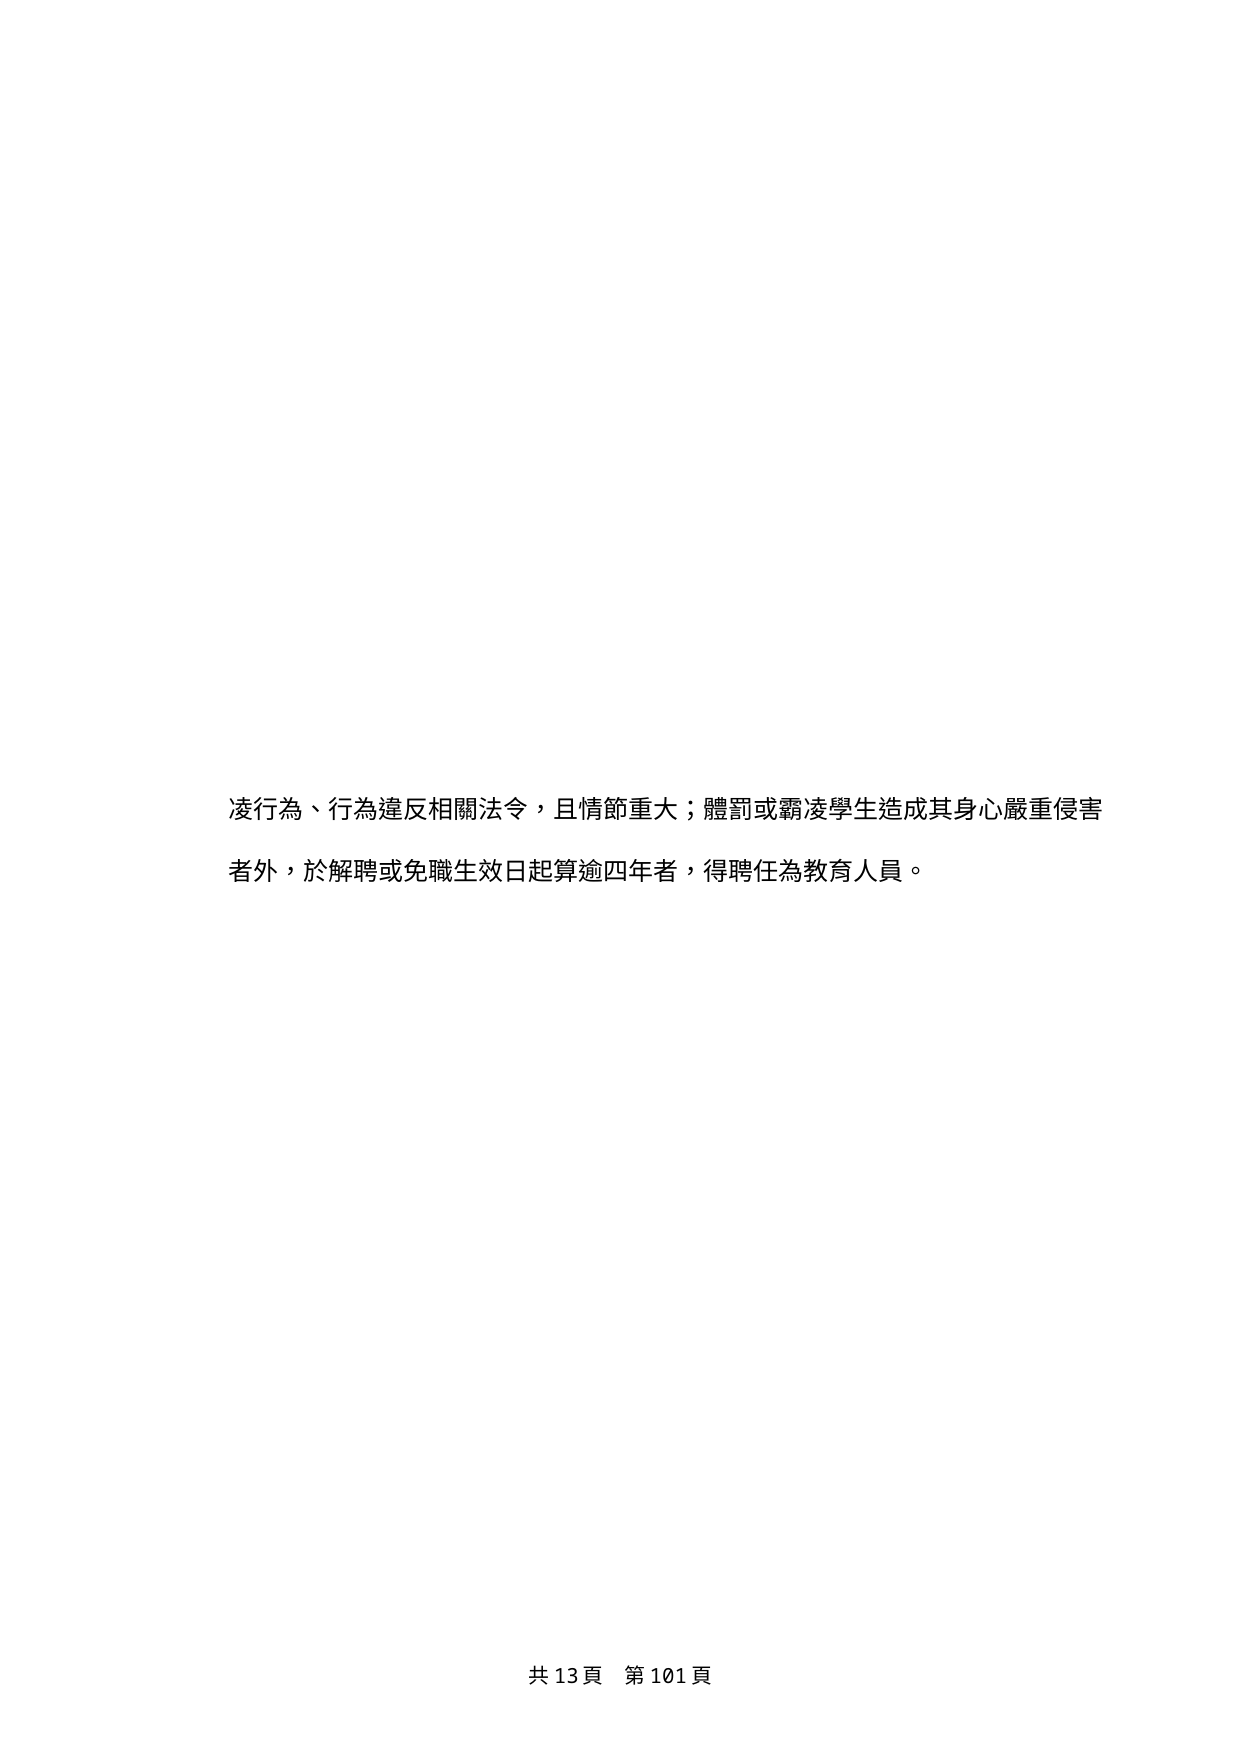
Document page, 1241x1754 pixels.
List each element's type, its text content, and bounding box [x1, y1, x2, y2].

text 凌行為、行為違反相關法令，且情節重大；體罰或霸凌學生造成其身心嚴重侵害者外，於解聘或免職生效日起算逾四年者，得聘任為教育人員。 [229, 766, 1122, 891]
